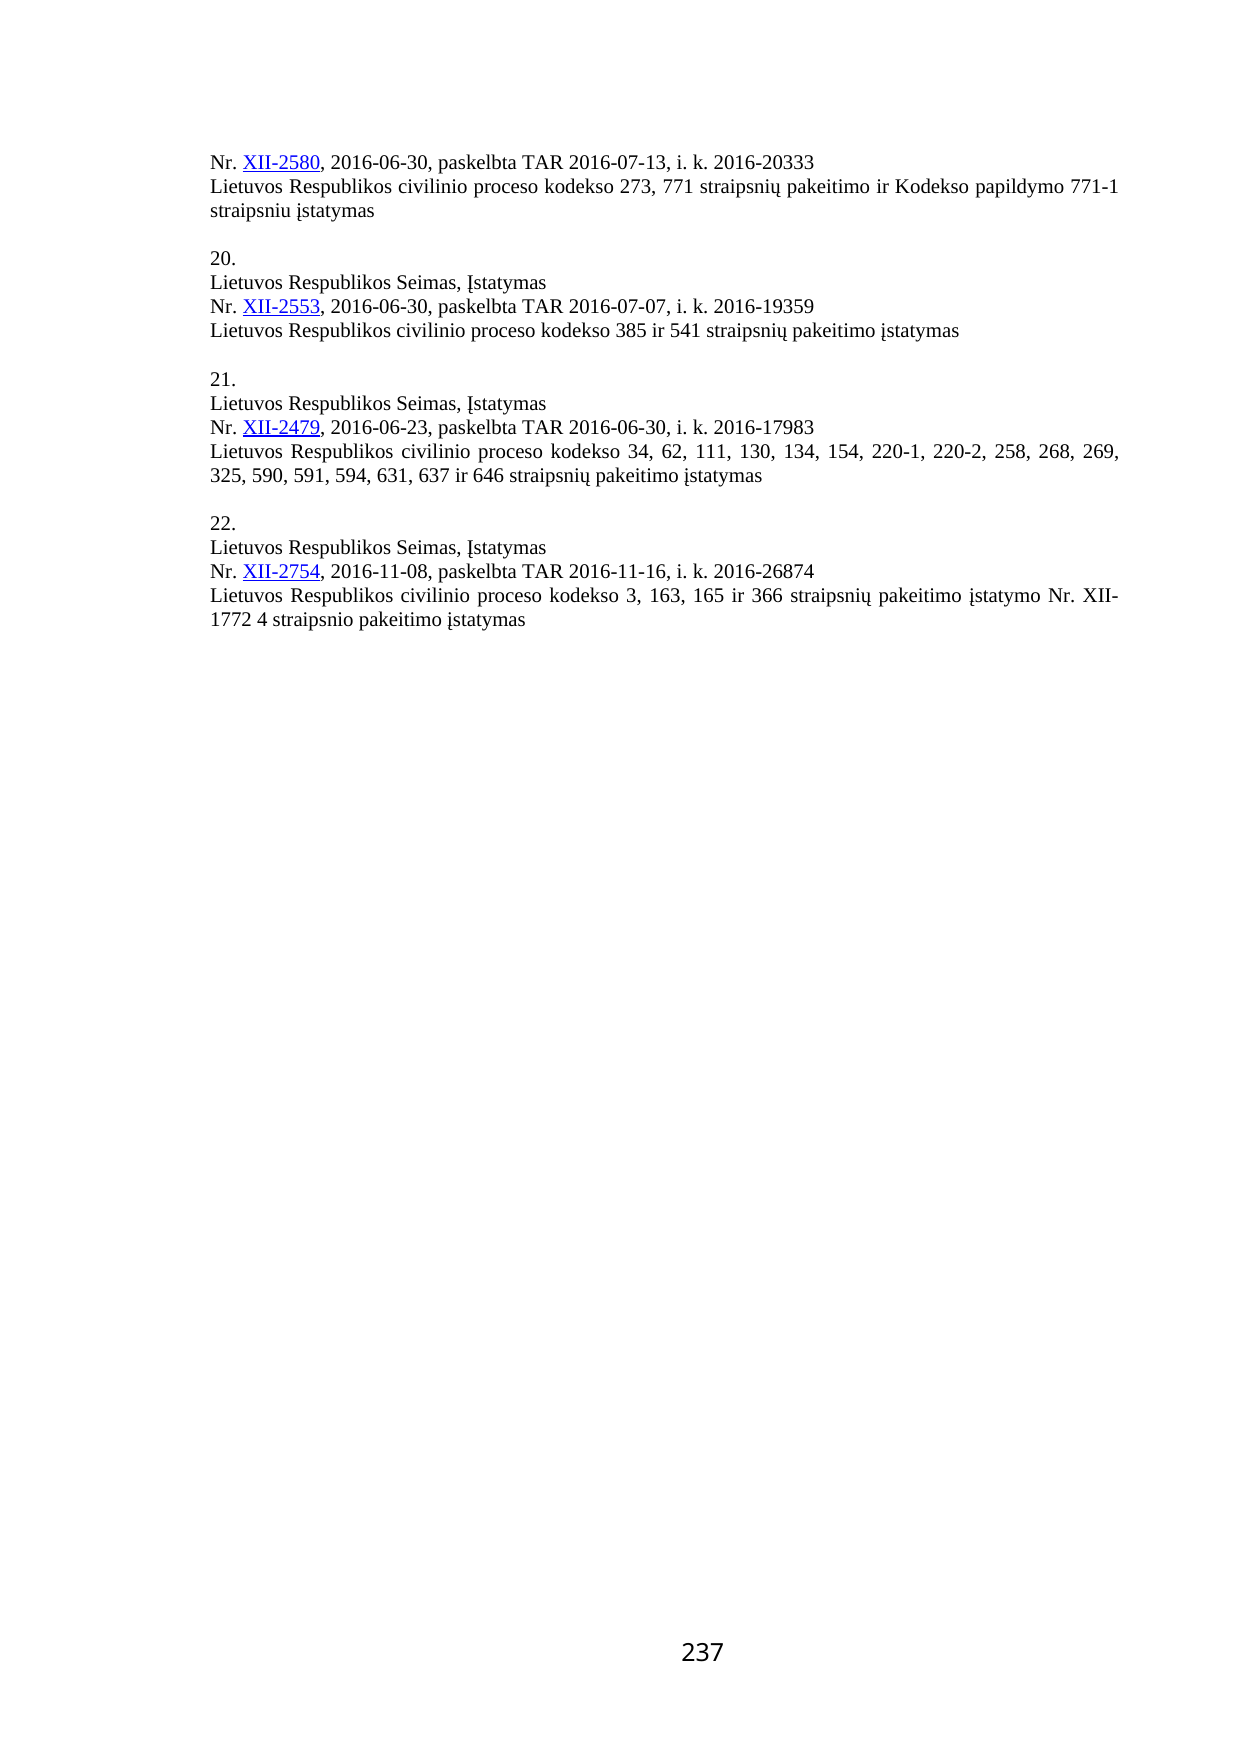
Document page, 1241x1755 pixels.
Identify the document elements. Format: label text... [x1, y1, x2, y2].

text 20. [210, 246, 1120, 270]
text 21. [210, 367, 1120, 391]
text 22. [210, 511, 1120, 535]
text Lietuvos Respublikos Seimas, Įstatymas [210, 391, 1120, 415]
text Lietuvos Respublikos civilinio proceso kodekso 273, 771 straipsnių pakeitimo ir Kodekso papildymo 771-1 straipsniu įstatymas [210, 174, 1120, 222]
text Lietuvos Respublikos civilinio proceso kodekso 34, 62, 111, 130, 134, 154, 220-1, 220-2, 258, 268, 269, 325, 590, 591, 594, 631, 637 ir 646 straipsnių pakeitimo įstatymas [210, 439, 1120, 487]
text Nr. XII-2553, 2016-06-30, paskelbta TAR 2016-07-07, i. k. 2016-19359 [210, 294, 1120, 318]
text Lietuvos Respublikos Seimas, Įstatymas [210, 270, 1120, 294]
text Lietuvos Respublikos Seimas, Įstatymas [210, 535, 1120, 559]
text Lietuvos Respublikos civilinio proceso kodekso 385 ir 541 straipsnių pakeitimo įstatymas [210, 318, 1120, 342]
text Nr. XII-2580, 2016-06-30, paskelbta TAR 2016-07-13, i. k. 2016-20333 [210, 150, 1120, 174]
text Lietuvos Respublikos civilinio proceso kodekso 3, 163, 165 ir 366 straipsnių pakeitimo įstatymo Nr. XII-1772 4 straipsnio pakeitimo įstatymas [210, 583, 1120, 631]
text Nr. XII-2479, 2016-06-23, paskelbta TAR 2016-06-30, i. k. 2016-17983 [210, 415, 1120, 439]
text Nr. XII-2754, 2016-11-08, paskelbta TAR 2016-11-16, i. k. 2016-26874 [210, 559, 1120, 583]
